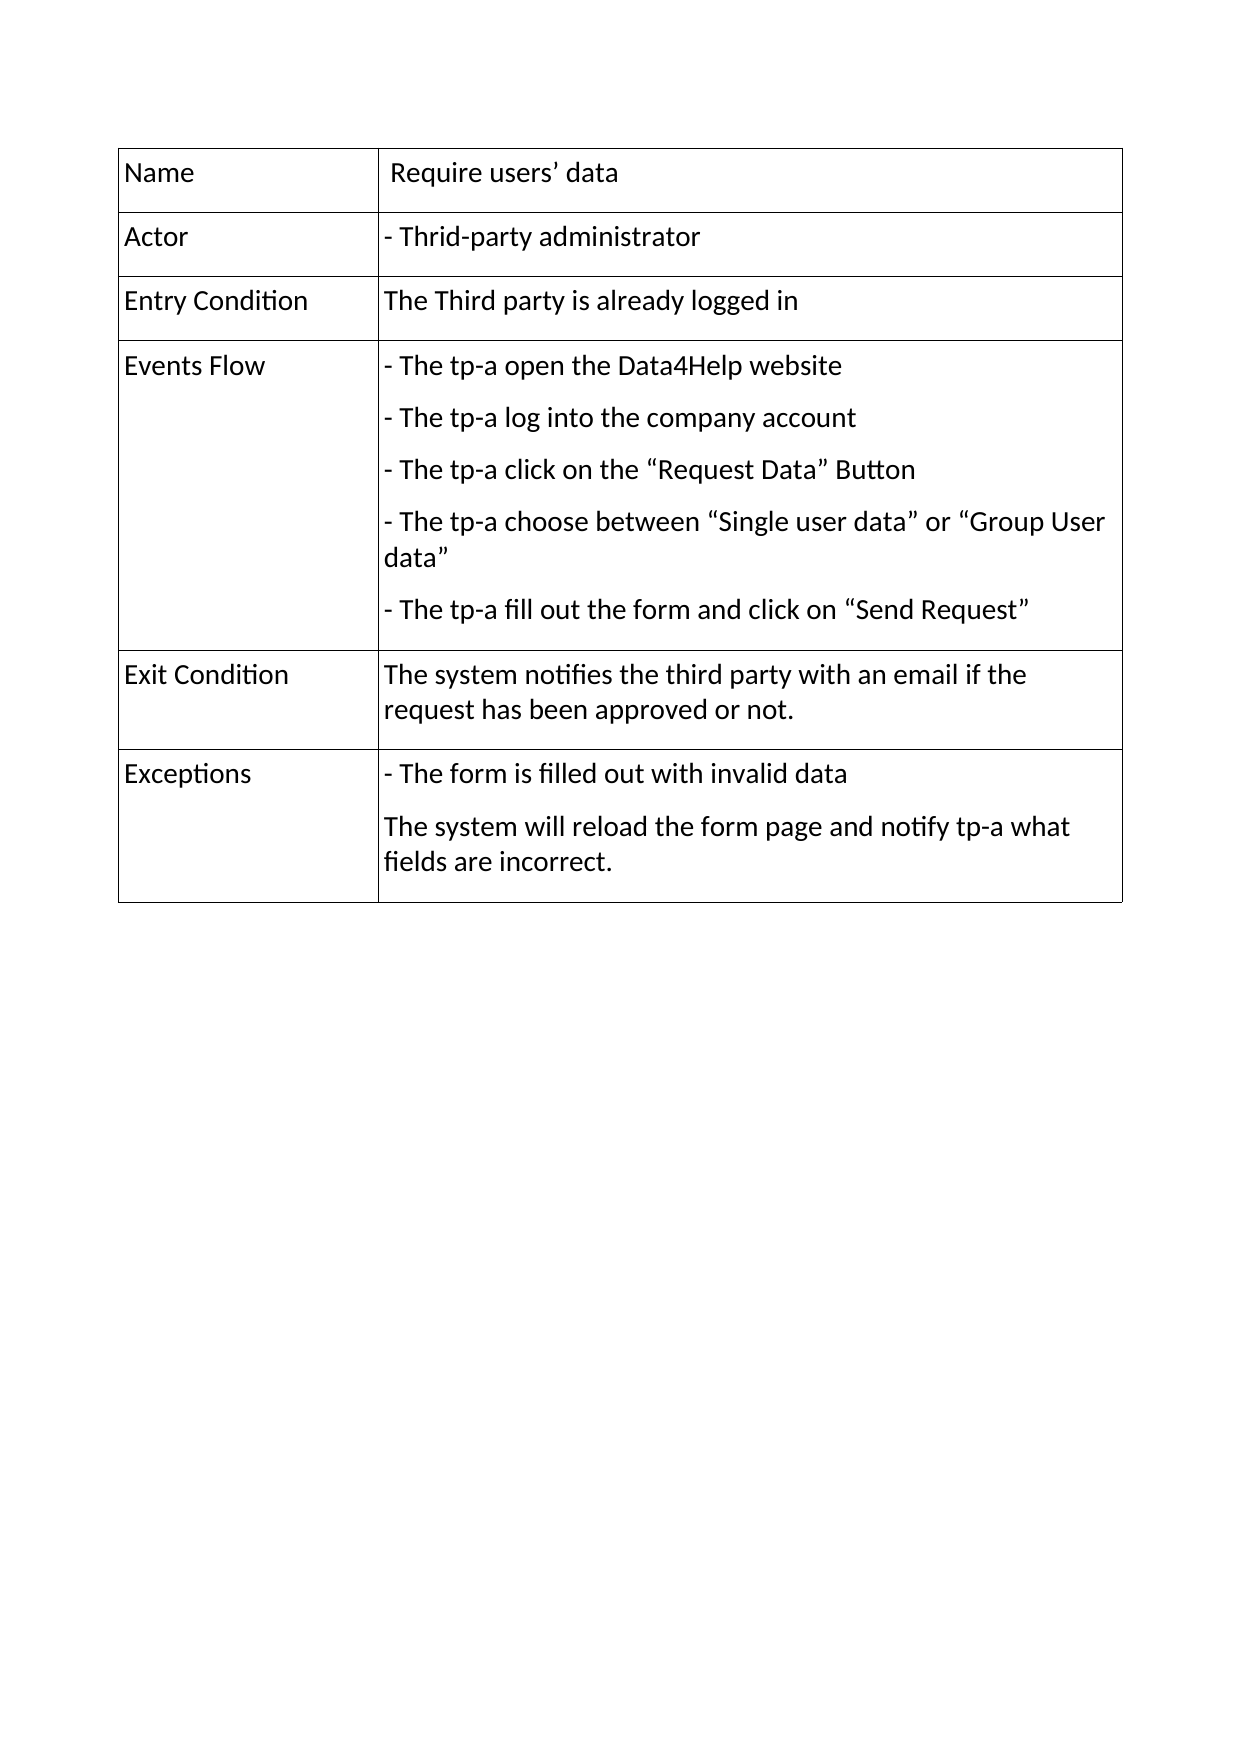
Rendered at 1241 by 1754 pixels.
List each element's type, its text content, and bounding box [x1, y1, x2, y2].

table_cell - The form is filled out with invalid data The system will reload the form page and notify tp-a what fields are incorrect. [379, 750, 1122, 902]
table_cell The system notifies the third party with an email if the request has been approved or not. [379, 651, 1122, 749]
table_cell - Thrid-party administrator [379, 213, 1122, 276]
table_cell Actor [119, 213, 378, 276]
table_cell The Third party is already logged in [379, 277, 1122, 340]
table_cell Events Flow [119, 341, 378, 649]
table_header Require users’ data [379, 149, 1122, 212]
table_cell Exceptions [119, 750, 378, 902]
table_cell Entry Condition [119, 277, 378, 340]
table_cell - The tp-a open the Data4Help website - The tp-a log into the company account - The tp-a click on the “Request Data” Button - The tp-a choose between “Single user data” or “Group User data” - The tp-a fill out the form and click on “Send Request” [379, 341, 1122, 649]
table_cell Exit Condition [119, 651, 378, 749]
table_header Name [119, 149, 378, 212]
